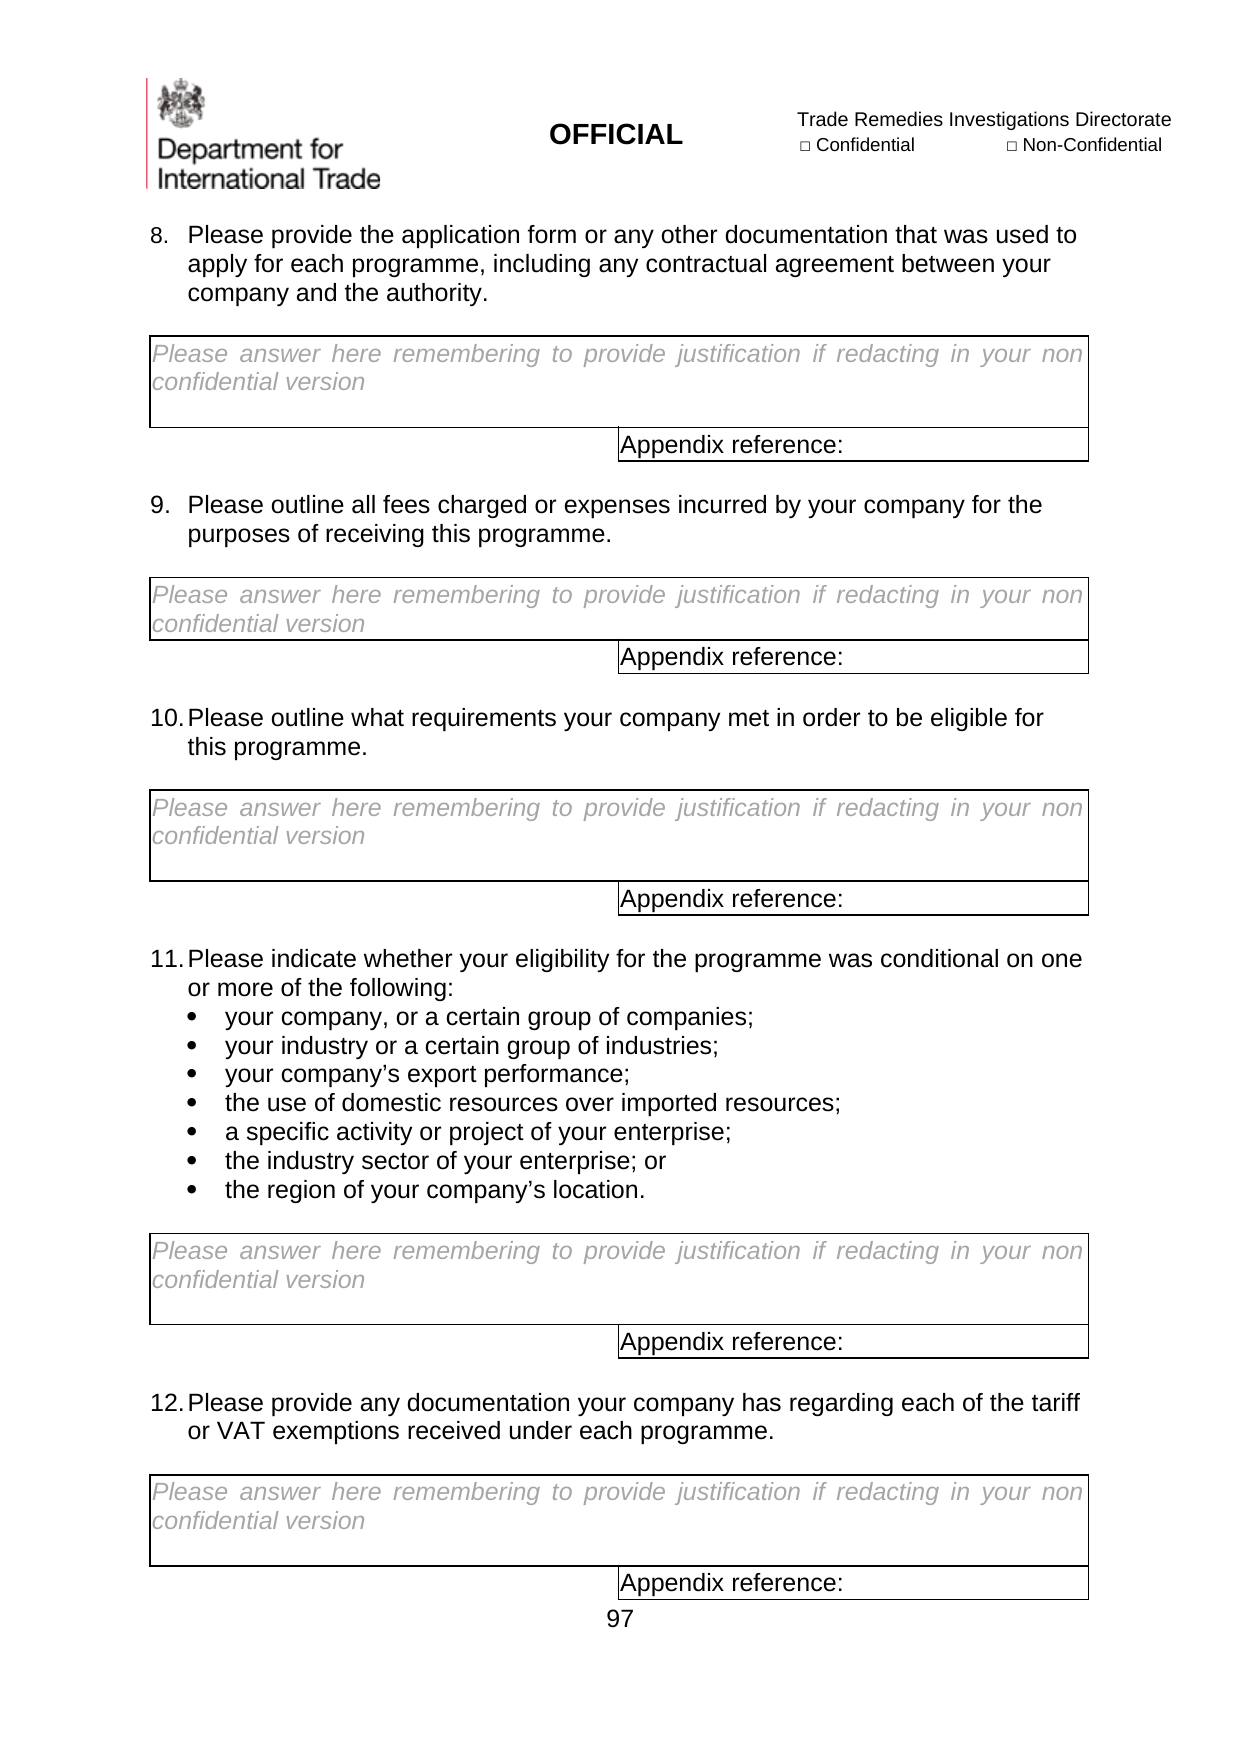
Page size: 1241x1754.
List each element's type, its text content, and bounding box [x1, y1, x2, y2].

table_cell Appendix reference: [619, 641, 1088, 673]
list Please indicate whether your eligibility for the programme was conditional on one or more of the following: [150, 944, 1090, 1002]
list Please provide the application form or any other documentation that was used to apply for each programme, including any contractual agreement between your company and the authority. [150, 220, 1090, 306]
table_header Please answer here remembering to provide justification if redacting in your non confidential version [151, 1234, 1088, 1324]
list Please outline what requirements your company met in order to be eligible for this programme. [150, 703, 1090, 760]
table_header Please answer here remembering to provide justification if redacting in your non confidential version [151, 1476, 1088, 1565]
table_cell [150, 882, 618, 914]
list a specific activity or project of your enterprise; [187, 1117, 1090, 1146]
list the industry sector of your enterprise; or [187, 1146, 1090, 1175]
table_header Please answer here remembering to provide justification if redacting in your non confidential version [151, 337, 1088, 426]
table_cell Appendix reference: [619, 1567, 1088, 1599]
table_header Please answer here remembering to provide justification if redacting in your non confidential version [151, 578, 1088, 639]
table_header Please answer here remembering to provide justification if redacting in your non confidential version [151, 791, 1088, 880]
list Please outline all fees charged or expenses incurred by your company for the purposes of receiving this programme. [150, 490, 1090, 548]
table_cell [150, 1325, 618, 1357]
list Please provide any documentation your company has regarding each of the tariff or VAT exemptions received under each programme. [150, 1388, 1090, 1445]
table_cell [150, 428, 618, 460]
list your industry or a certain group of industries; [187, 1031, 1090, 1059]
list the region of your company’s location. [187, 1175, 1090, 1204]
table_cell Appendix reference: [619, 428, 1088, 460]
table_cell Appendix reference: [619, 1325, 1088, 1357]
table_cell [150, 1567, 618, 1599]
list your company, or a certain group of companies; [187, 1002, 1090, 1031]
table_cell Appendix reference: [619, 882, 1088, 914]
list your company’s export performance; [187, 1059, 1090, 1088]
table_cell [150, 641, 618, 673]
list the use of domestic resources over imported resources; [187, 1088, 1090, 1117]
